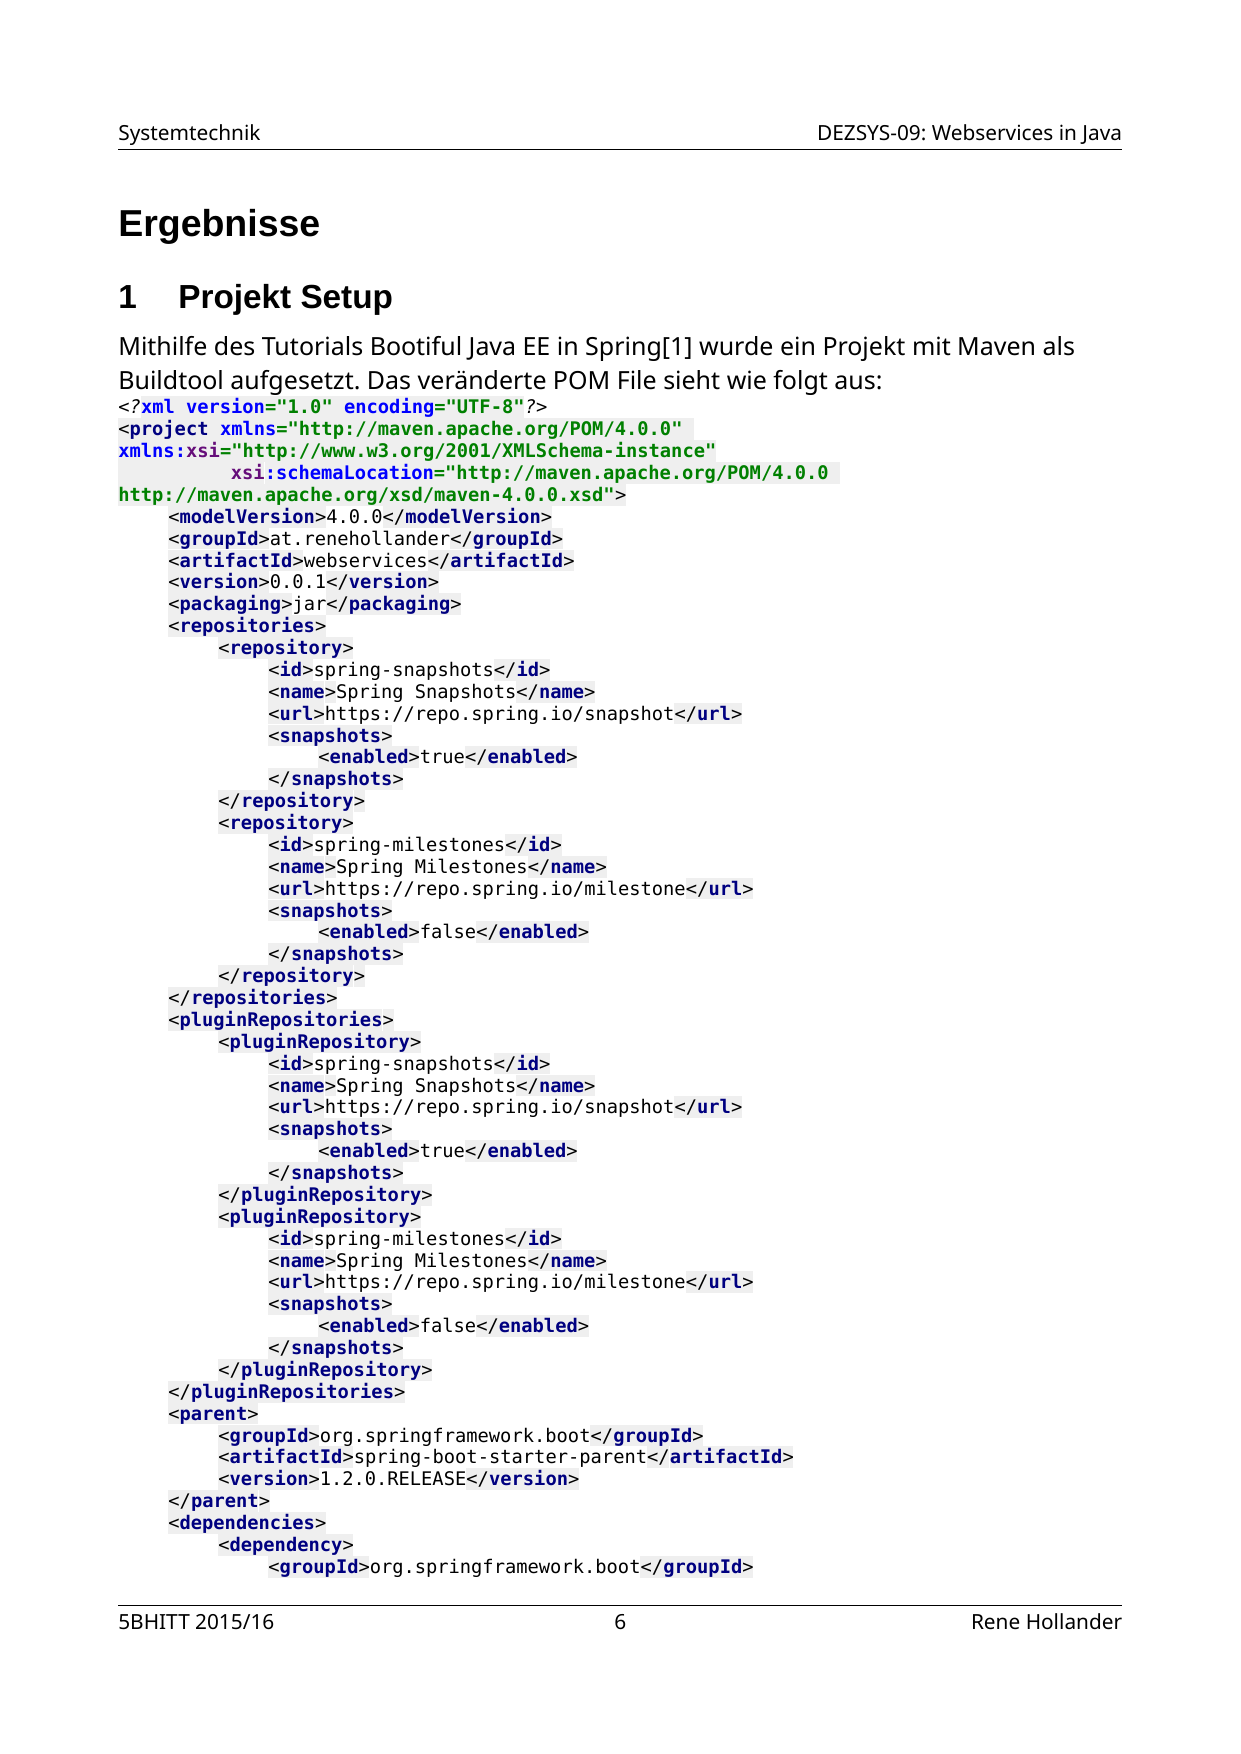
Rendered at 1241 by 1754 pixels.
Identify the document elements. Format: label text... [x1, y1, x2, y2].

subtitle Ergebnisse [118, 201, 1122, 244]
text <url>https://repo.spring.io/snapshot</url> [118, 1096, 1122, 1118]
text <enabled>false</enabled> [118, 1315, 1122, 1337]
text <name>Spring Snapshots</name> [118, 681, 1122, 703]
text <packaging>jar</packaging> [118, 593, 1122, 615]
text <pluginRepository> [118, 1031, 1122, 1053]
text <url>https://repo.spring.io/milestone</url> [118, 878, 1122, 899]
subtitle Projekt Setup [118, 277, 1122, 316]
text xsi:schemaLocation="http://maven.apache.org/POM/4.0.0 http://maven.apache.org/xsd/maven-4.0.0.xsd"> [118, 462, 1122, 506]
text <id>spring-milestones</id> [118, 1228, 1122, 1249]
text </snapshots> [118, 1337, 1122, 1359]
text </snapshots> [118, 1162, 1122, 1184]
text <enabled>true</enabled> [118, 746, 1122, 768]
text </pluginRepositories> [118, 1381, 1122, 1403]
text <repository> [118, 637, 1122, 659]
text </snapshots> [118, 943, 1122, 965]
text <name>Spring Milestones</name> [118, 856, 1122, 878]
text <snapshots> [118, 724, 1122, 746]
text <id>spring-snapshots</id> [118, 1053, 1122, 1074]
text </repository> [118, 965, 1122, 987]
text <groupId>org.springframework.boot</groupId> [118, 1424, 1122, 1446]
text </snapshots> [118, 768, 1122, 790]
text <dependency> [118, 1534, 1122, 1556]
text <dependencies> [118, 1512, 1122, 1534]
text Mithilfe des Tutorials Bootiful Java EE in Spring[1] wurde ein Projekt mit Maven als Buildtool aufgesetzt. Das veränderte POM File sieht wie folgt aus: [118, 328, 1122, 396]
text <version>0.0.1</version> [118, 571, 1122, 593]
text <snapshots> [118, 899, 1122, 921]
text <parent> [118, 1403, 1122, 1424]
text <id>spring-snapshots</id> [118, 659, 1122, 681]
text <pluginRepository> [118, 1206, 1122, 1228]
text <artifactId>webservices</artifactId> [118, 549, 1122, 571]
text <groupId>at.renehollander</groupId> [118, 528, 1122, 549]
text <modelVersion>4.0.0</modelVersion> [118, 506, 1122, 528]
text </pluginRepository> [118, 1359, 1122, 1381]
text <id>spring-milestones</id> [118, 834, 1122, 856]
text <repositories> [118, 615, 1122, 637]
text <name>Spring Snapshots</name> [118, 1074, 1122, 1096]
text <pluginRepositories> [118, 1009, 1122, 1031]
text <url>https://repo.spring.io/snapshot</url> [118, 703, 1122, 724]
text <repository> [118, 812, 1122, 834]
text <snapshots> [118, 1118, 1122, 1140]
text </parent> [118, 1490, 1122, 1512]
text <enabled>true</enabled> [118, 1140, 1122, 1162]
text <url>https://repo.spring.io/milestone</url> [118, 1271, 1122, 1293]
text <project xmlns="http://maven.apache.org/POM/4.0.0" xmlns:xsi="http://www.w3.org/2001/XMLSchema-instance" [118, 418, 1122, 462]
text <snapshots> [118, 1293, 1122, 1315]
text <version>1.2.0.RELEASE</version> [118, 1468, 1122, 1490]
text </repositories> [118, 987, 1122, 1009]
text </repository> [118, 790, 1122, 812]
text <?xml version="1.0" encoding="UTF-8"?> [118, 396, 1122, 418]
text <name>Spring Milestones</name> [118, 1249, 1122, 1271]
text <enabled>false</enabled> [118, 921, 1122, 943]
text <artifactId>spring-boot-starter-parent</artifactId> [118, 1446, 1122, 1468]
text <groupId>org.springframework.boot</groupId> [118, 1556, 1122, 1578]
text </pluginRepository> [118, 1184, 1122, 1206]
